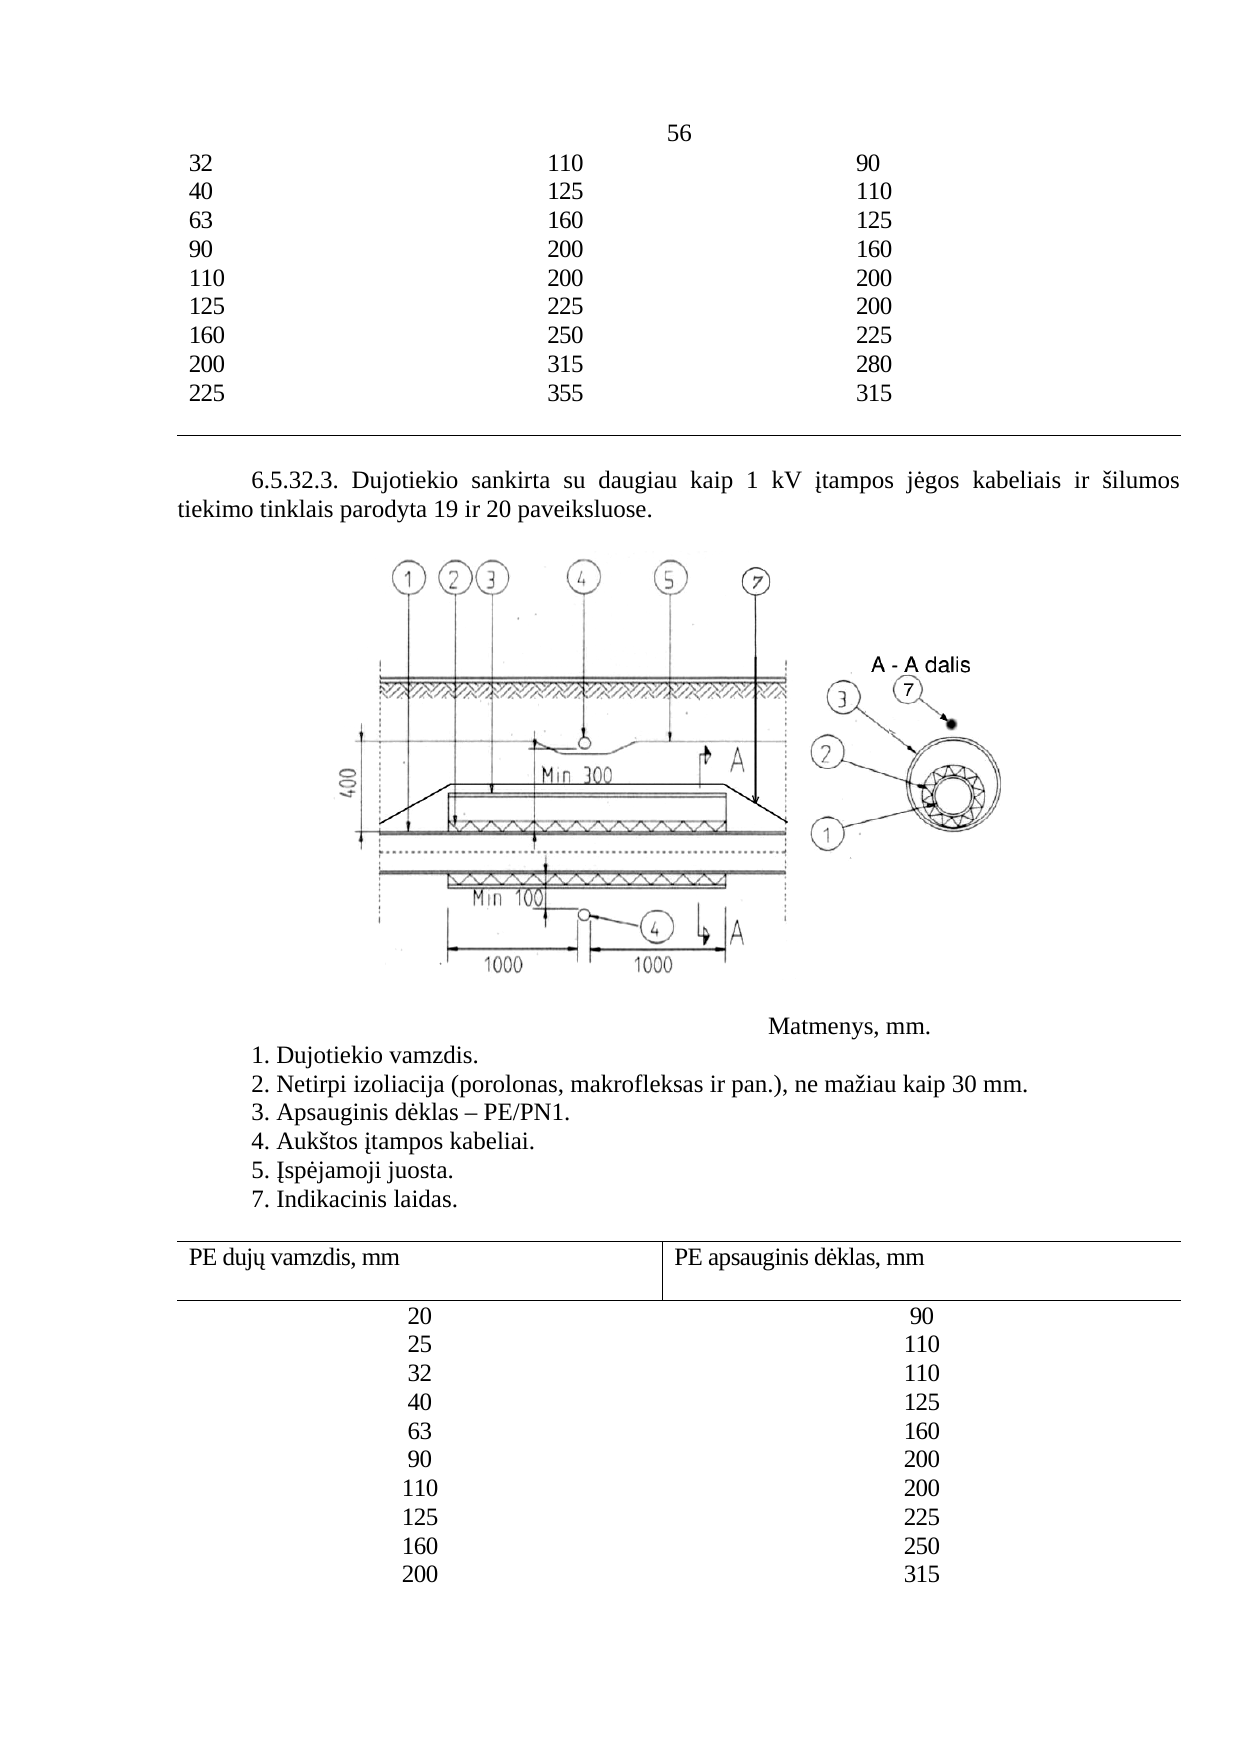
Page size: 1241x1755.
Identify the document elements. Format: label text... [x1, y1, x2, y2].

table_cell 160 [845, 234, 1181, 263]
table_cell 90 [177, 234, 536, 263]
table_cell 125 [177, 291, 536, 320]
table_cell 200 [845, 263, 1181, 291]
table_cell 110 [536, 148, 844, 176]
table_cell 250 [536, 320, 844, 349]
table_cell 280 [845, 349, 1181, 378]
table_cell 225 [177, 378, 536, 406]
table_cell 110 [177, 263, 536, 291]
table_cell 225 [845, 320, 1181, 349]
table_cell 63 [177, 205, 536, 234]
table_cell [177, 1271, 662, 1300]
table_cell 32 [177, 148, 536, 176]
table_cell 315 [536, 349, 844, 378]
table_cell 160 [663, 1416, 1181, 1444]
table_cell [536, 406, 844, 435]
table_cell 315 [845, 378, 1181, 406]
table_cell 90 [663, 1301, 1181, 1329]
table_cell 125 [536, 176, 844, 205]
table_cell 200 [177, 1560, 663, 1588]
text 4. Aukštos įtampos kabeliai. [177, 1126, 1181, 1155]
table_cell 315 [663, 1560, 1181, 1588]
table_cell 110 [663, 1330, 1181, 1358]
text 1. Dujotiekio vamzdis. [177, 1040, 1181, 1069]
table_header PE dujų vamzdis, mm [177, 1242, 662, 1271]
text 2. Netirpi izoliacija (porolonas, makrofleksas ir pan.), ne mažiau kaip 30 mm. [177, 1069, 1181, 1097]
table_cell 200 [536, 263, 844, 291]
table_cell 110 [177, 1473, 663, 1502]
table_cell 25 [177, 1330, 663, 1358]
table_cell 200 [845, 291, 1181, 320]
table_cell 200 [536, 234, 844, 263]
table_cell 32 [177, 1358, 663, 1387]
table_cell 110 [845, 176, 1181, 205]
table_cell 200 [177, 349, 536, 378]
table_cell 250 [663, 1531, 1181, 1559]
table_cell 225 [536, 291, 844, 320]
table_cell [663, 1271, 1181, 1300]
table_cell 125 [663, 1387, 1181, 1416]
table_cell 125 [177, 1502, 663, 1531]
table_header PE apsauginis dėklas, mm [663, 1242, 1181, 1271]
table_cell 160 [177, 320, 536, 349]
table_cell 110 [663, 1358, 1181, 1387]
table_cell 160 [177, 1531, 663, 1559]
table_cell 63 [177, 1416, 663, 1444]
text Matmenys, mm. [177, 1011, 1181, 1040]
text 3. Apsauginis dėklas – PE/PN1. [177, 1097, 1181, 1126]
table_cell [177, 406, 536, 435]
text 5. Įspėjamoji juosta. [177, 1155, 1181, 1184]
table_cell 160 [536, 205, 844, 234]
text 7. Indikacinis laidas. [177, 1184, 1181, 1212]
table_cell 200 [663, 1445, 1181, 1473]
table_cell 125 [845, 205, 1181, 234]
table_cell 200 [663, 1473, 1181, 1502]
table_cell 225 [663, 1502, 1181, 1531]
table_cell 40 [177, 176, 536, 205]
text 6.5.32.3. Dujotiekio sankirta su daugiau kaip 1 kV įtampos jėgos kabeliais ir šilumos tiekimo tinklais parodyta 19 ir 20 paveiksluose. [177, 465, 1181, 522]
table_cell 90 [177, 1445, 663, 1473]
table_cell [845, 406, 1181, 435]
table_cell 40 [177, 1387, 663, 1416]
table_cell 90 [845, 148, 1181, 176]
table_cell 355 [536, 378, 844, 406]
table_cell 20 [177, 1301, 663, 1329]
